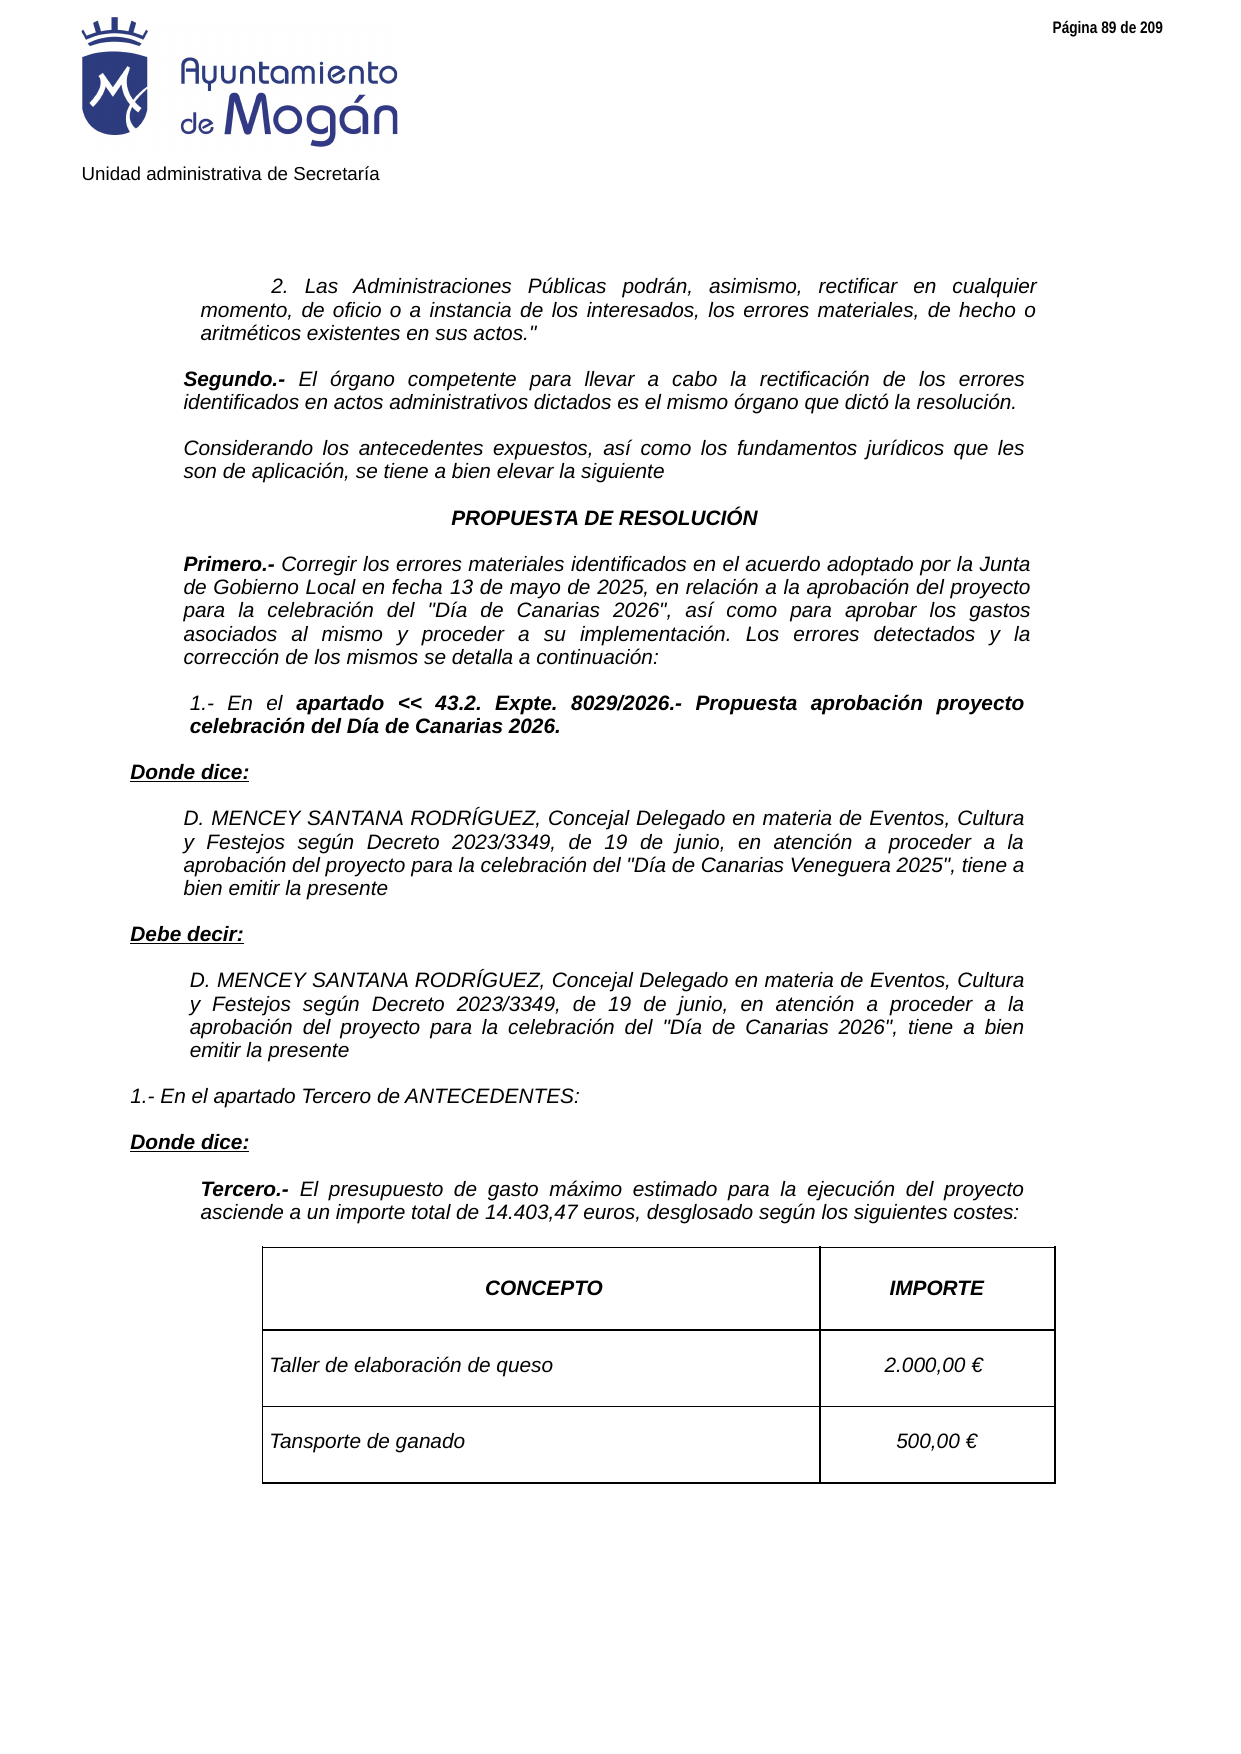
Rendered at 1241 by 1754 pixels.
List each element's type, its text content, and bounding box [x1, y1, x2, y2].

text Tercero.- El presupuesto de gasto máximo estimado para la ejecución del proyecto asciende a un importe total de 14.403,47 euros, desglosado según los siguientes costes: [200, 1177, 1027, 1223]
text Primero.- Corregir los errores materiales identificados en el acuerdo adoptado por la Junta de Gobierno Local en fecha 13 de mayo de 2025, en relación a la aprobación del proyecto para la celebración del "Día de Canarias 2026", así como para aprobar los gastos asociados al mismo y proceder a su implementación. Los errores detectados y la corrección de los mismos se detalla a continuación: [183, 552, 1033, 668]
text D. MENCEY SANTANA RODRÍGUEZ, Concejal Delegado en materia de Eventos, Cultura y Festejos según Decreto 2023/3349, de 19 de junio, en atención a proceder a la aprobación del proyecto para la celebración del "Día de Canarias 2026", tiene a bien emitir la presente [189, 969, 1027, 1062]
text Debe decir: [130, 923, 1110, 946]
text Donde dice: [130, 1131, 1110, 1154]
table_cell 2.000,00 € [821, 1331, 1054, 1406]
text D. MENCEY SANTANA RODRÍGUEZ, Concejal Delegado en materia de Eventos, Cultura y Festejos según Decreto 2023/3349, de 19 de junio, en atención a proceder a la aprobación del proyecto para la celebración del "Día de Canarias Veneguera 2025", tiene a bien emitir la presente [183, 807, 1027, 900]
table_cell Taller de elaboración de queso [263, 1331, 819, 1406]
text 1.- En el apartado << 43.2. Expte. 8029/2026.- Propuesta aprobación proyecto celebración del Día de Canarias 2026. [189, 691, 1027, 738]
picture [81, 17, 398, 153]
text Considerando los antecedentes expuestos, así como los fundamentos jurídicos que les son de aplicación, se tiene a bien elevar la siguiente [183, 437, 1027, 483]
text 1.- En el apartado Tercero de ANTECEDENTES: [130, 1085, 1110, 1108]
table_cell Tansporte de ganado [263, 1407, 819, 1482]
text 2. Las Administraciones Públicas podrán, asimismo, rectificar en cualquier momento, de oficio o a instancia de los interesados, los errores materiales, de hecho o aritméticos existentes en sus actos." [200, 275, 1040, 344]
text Segundo.- El órgano competente para llevar a cabo la rectificación de los errores identificados en actos administrativos dictados es el mismo órgano que dictó la resolución. [183, 367, 1027, 414]
table_cell 500,00 € [821, 1407, 1054, 1482]
text PROPUESTA DE RESOLUCIÓN [183, 506, 1027, 529]
table_header IMPORTE [821, 1248, 1054, 1329]
table_header CONCEPTO [263, 1248, 819, 1329]
text Donde dice: [130, 761, 1110, 784]
